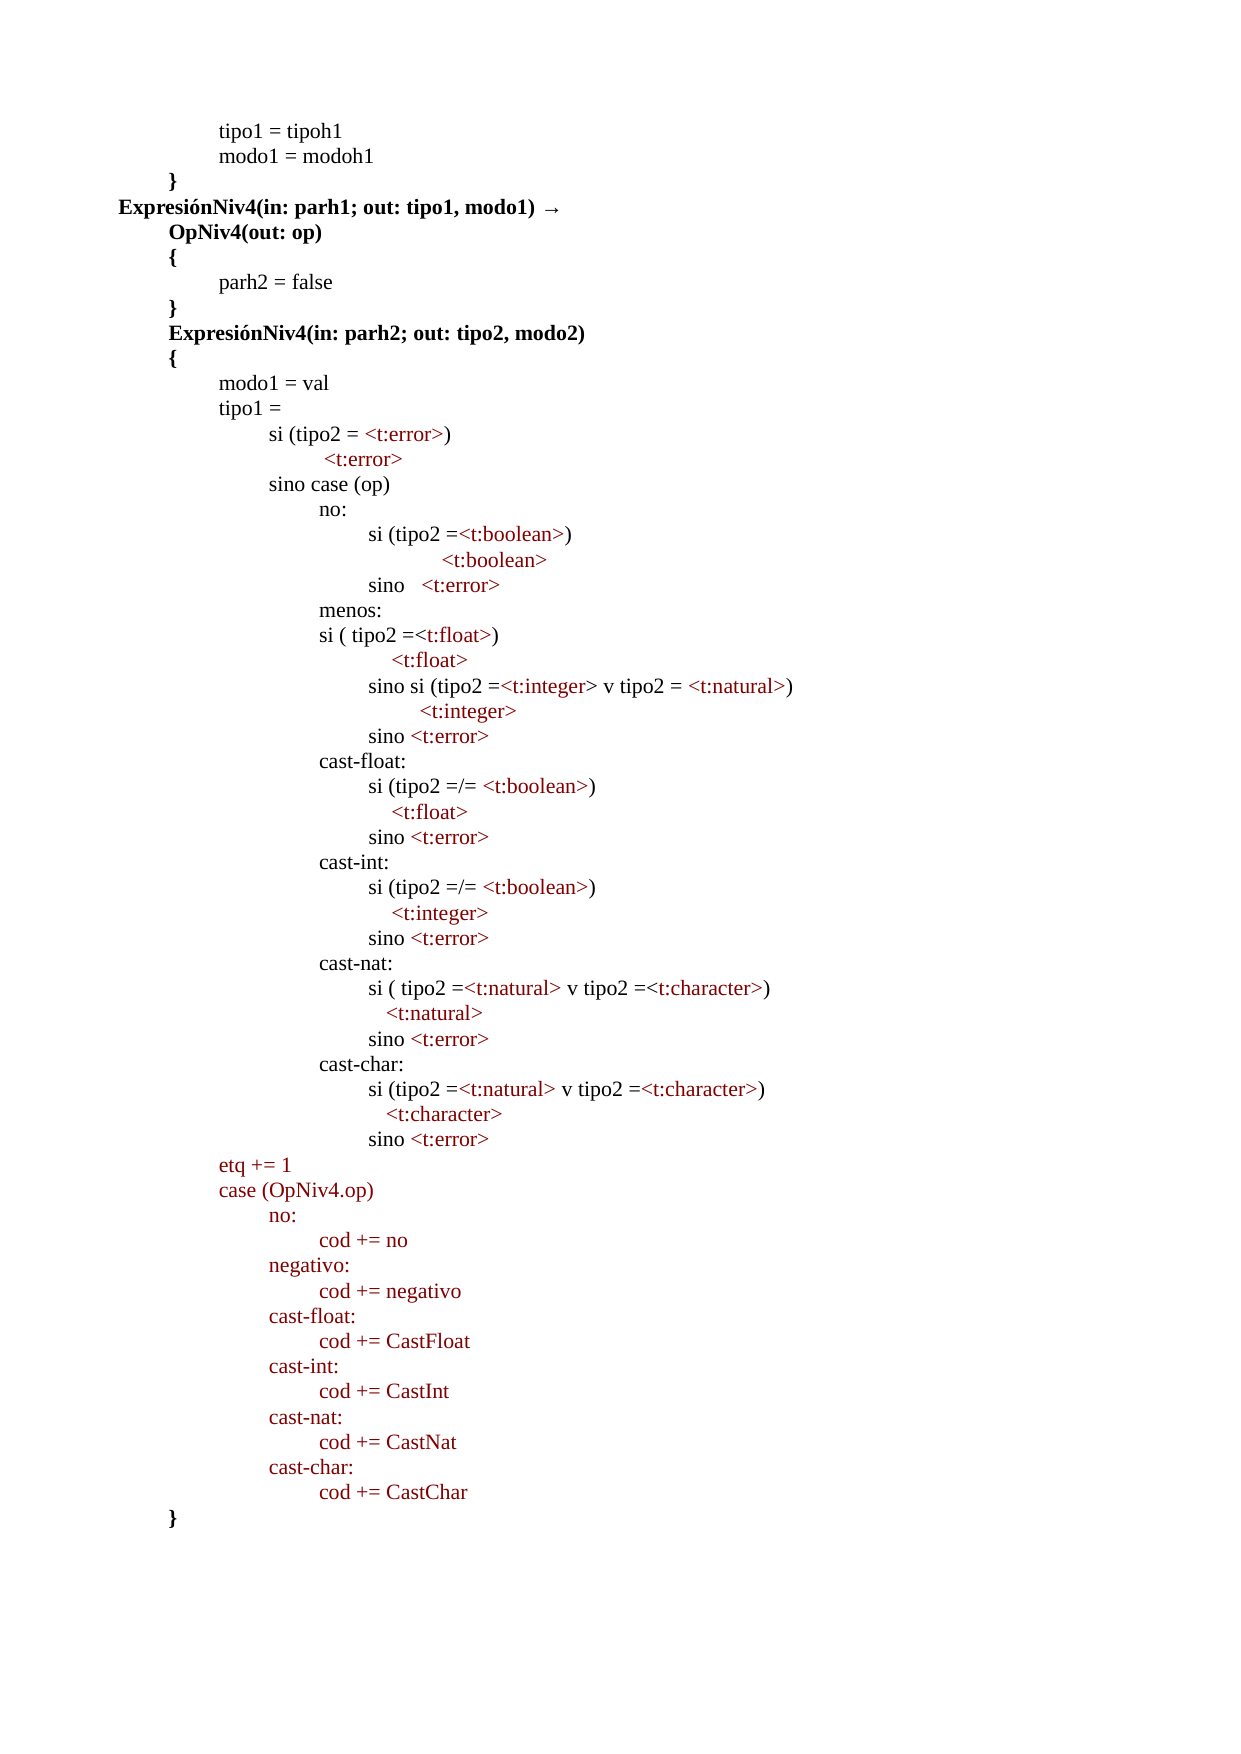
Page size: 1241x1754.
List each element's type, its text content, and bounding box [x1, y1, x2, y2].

text si ( tipo2 =<t:natural> v tipo2 =<t:character>) [118, 975, 1122, 1000]
text <t:boolean> [118, 547, 1122, 572]
text si (tipo2 =<t:natural> v tipo2 =<t:character>) [118, 1076, 1122, 1101]
text sino <t:error> [118, 1026, 1122, 1051]
text ExpresiónNiv4(in: parh2; out: tipo2, modo2) [168, 320, 1122, 345]
text modo1 = modoh1 [118, 143, 1122, 168]
text tipo1 = [118, 395, 1122, 421]
text <t:float> [118, 799, 1122, 824]
text { [168, 244, 1122, 269]
text sino <t:error> [118, 1126, 1122, 1152]
text cod += negativo [118, 1278, 1122, 1303]
text menos: [118, 597, 1122, 622]
text cast-nat: [118, 950, 1122, 975]
text tipo1 = tipoh1 [118, 118, 1122, 143]
text { [168, 345, 1122, 370]
text sino case (op) [118, 471, 1122, 496]
text cast-char: [118, 1454, 1122, 1479]
text sino <t:error> [118, 925, 1122, 950]
text si (tipo2 =<t:boolean>) [118, 521, 1122, 547]
text cast-nat: [118, 1404, 1122, 1429]
text si (tipo2 =/= <t:boolean>) [118, 874, 1122, 899]
text cast-char: [118, 1051, 1122, 1076]
text sino si (tipo2 =<t:integer> v tipo2 = <t:natural>) [118, 673, 1122, 698]
text } [168, 1504, 1122, 1530]
text } [168, 168, 1122, 194]
text case (OpNiv4.op) [118, 1177, 1122, 1202]
text cast-int: [118, 849, 1122, 874]
text <t:error> [118, 446, 1122, 471]
text parh2 = false [118, 269, 1122, 294]
text si ( tipo2 =<t:float>) [118, 622, 1122, 647]
text <t:float> [118, 647, 1122, 673]
text OpNiv4(out: op) [118, 219, 1122, 244]
text no: [118, 1202, 1122, 1227]
text no: [118, 496, 1122, 521]
text etq += 1 [118, 1152, 1122, 1177]
text sino <t:error> [118, 723, 1122, 748]
text si (tipo2 = <t:error>) [118, 421, 1122, 446]
text cod += CastChar [118, 1479, 1122, 1504]
text si (tipo2 =/= <t:boolean>) [118, 773, 1122, 799]
text cod += CastNat [118, 1429, 1122, 1454]
text } [168, 294, 1122, 320]
text sino <t:error> [118, 824, 1122, 849]
text cod += CastFloat [118, 1328, 1122, 1353]
text negativo: [118, 1252, 1122, 1278]
text cast-int: [118, 1353, 1122, 1378]
text <t:integer> [118, 698, 1122, 723]
text <t:integer> [118, 899, 1122, 925]
text ExpresiónNiv4(in: parh1; out: tipo1, modo1) → [118, 194, 1122, 219]
text <t:character> [118, 1101, 1122, 1126]
text cod += CastInt [118, 1378, 1122, 1404]
text cast-float: [118, 1303, 1122, 1328]
text sino <t:error> [118, 572, 1122, 597]
text cast-float: [118, 748, 1122, 773]
text <t:natural> [118, 1000, 1122, 1026]
text modo1 = val [168, 370, 1122, 395]
text cod += no [118, 1227, 1122, 1252]
